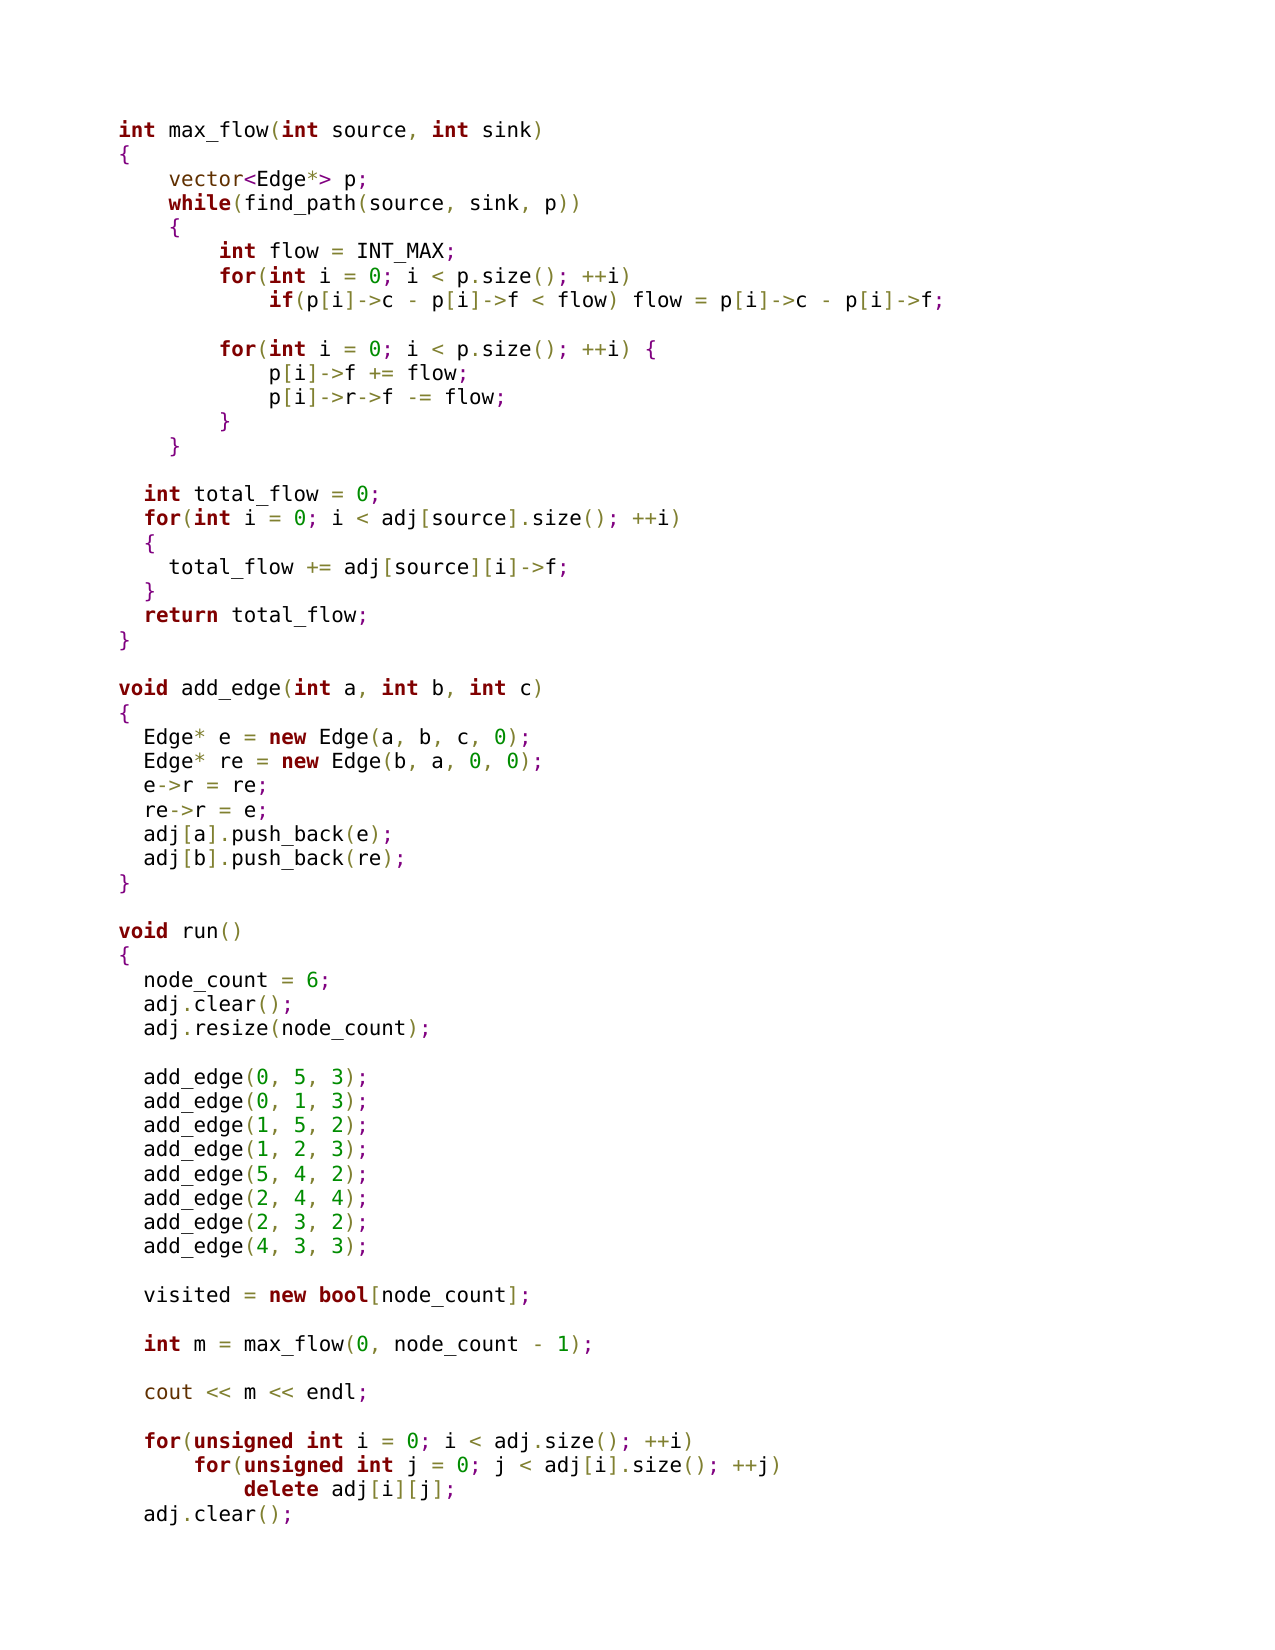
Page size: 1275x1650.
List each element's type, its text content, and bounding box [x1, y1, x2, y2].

text for(int i = 0; i < p.size(); ++i) [118, 264, 1157, 288]
text } [118, 409, 1157, 434]
text { [118, 531, 1157, 555]
text visited = new bool[node_count]; [118, 1283, 1157, 1307]
text add_edge(4, 3, 3); [118, 1234, 1157, 1259]
text p[i]->r->f -= flow; [118, 385, 1157, 409]
text adj[a].push_back(e); [118, 822, 1157, 846]
text int total_flow = 0; [118, 482, 1157, 506]
text { [118, 215, 1157, 239]
text int m = max_flow(0, node_count - 1); [118, 1332, 1157, 1356]
text void run() [118, 919, 1157, 943]
text add_edge(0, 5, 3); [118, 1065, 1157, 1089]
text p[i]->f += flow; [118, 361, 1157, 385]
text add_edge(2, 3, 2); [118, 1210, 1157, 1234]
text for(unsigned int i = 0; i < adj.size(); ++i) [118, 1429, 1157, 1453]
text { [118, 142, 1157, 167]
text int max_flow(int source, int sink) [118, 118, 1157, 142]
text for(int i = 0; i < p.size(); ++i) { [118, 337, 1157, 361]
text adj[b].push_back(re); [118, 846, 1157, 871]
text } [118, 871, 1157, 895]
text if(p[i]->c - p[i]->f < flow) flow = p[i]->c - p[i]->f; [118, 288, 1157, 312]
text for(int i = 0; i < adj[source].size(); ++i) [118, 506, 1157, 531]
text Edge* re = new Edge(b, a, 0, 0); [118, 749, 1157, 773]
text adj.resize(node_count); [118, 1016, 1157, 1040]
text vector<Edge*> p; [118, 167, 1157, 191]
text node_count = 6; [118, 968, 1157, 992]
text add_edge(0, 1, 3); [118, 1089, 1157, 1113]
text int flow = INT_MAX; [118, 239, 1157, 264]
text adj.clear(); [118, 992, 1157, 1016]
text adj.clear(); [118, 1502, 1157, 1526]
text add_edge(5, 4, 2); [118, 1162, 1157, 1186]
text for(unsigned int j = 0; j < adj[i].size(); ++j) [118, 1453, 1157, 1477]
text } [118, 579, 1157, 603]
text } [118, 434, 1157, 458]
text void add_edge(int a, int b, int c) [118, 676, 1157, 701]
text Edge* e = new Edge(a, b, c, 0); [118, 725, 1157, 749]
text delete adj[i][j]; [118, 1477, 1157, 1502]
text re->r = e; [118, 798, 1157, 822]
text e->r = re; [118, 773, 1157, 798]
text cout << m << endl; [118, 1380, 1157, 1404]
text { [118, 943, 1157, 968]
text add_edge(2, 4, 4); [118, 1186, 1157, 1210]
text return total_flow; [118, 603, 1157, 628]
text total_flow += adj[source][i]->f; [118, 555, 1157, 579]
text } [118, 628, 1157, 652]
text while(find_path(source, sink, p)) [118, 191, 1157, 215]
text add_edge(1, 5, 2); [118, 1113, 1157, 1137]
text { [118, 701, 1157, 725]
text add_edge(1, 2, 3); [118, 1137, 1157, 1162]
